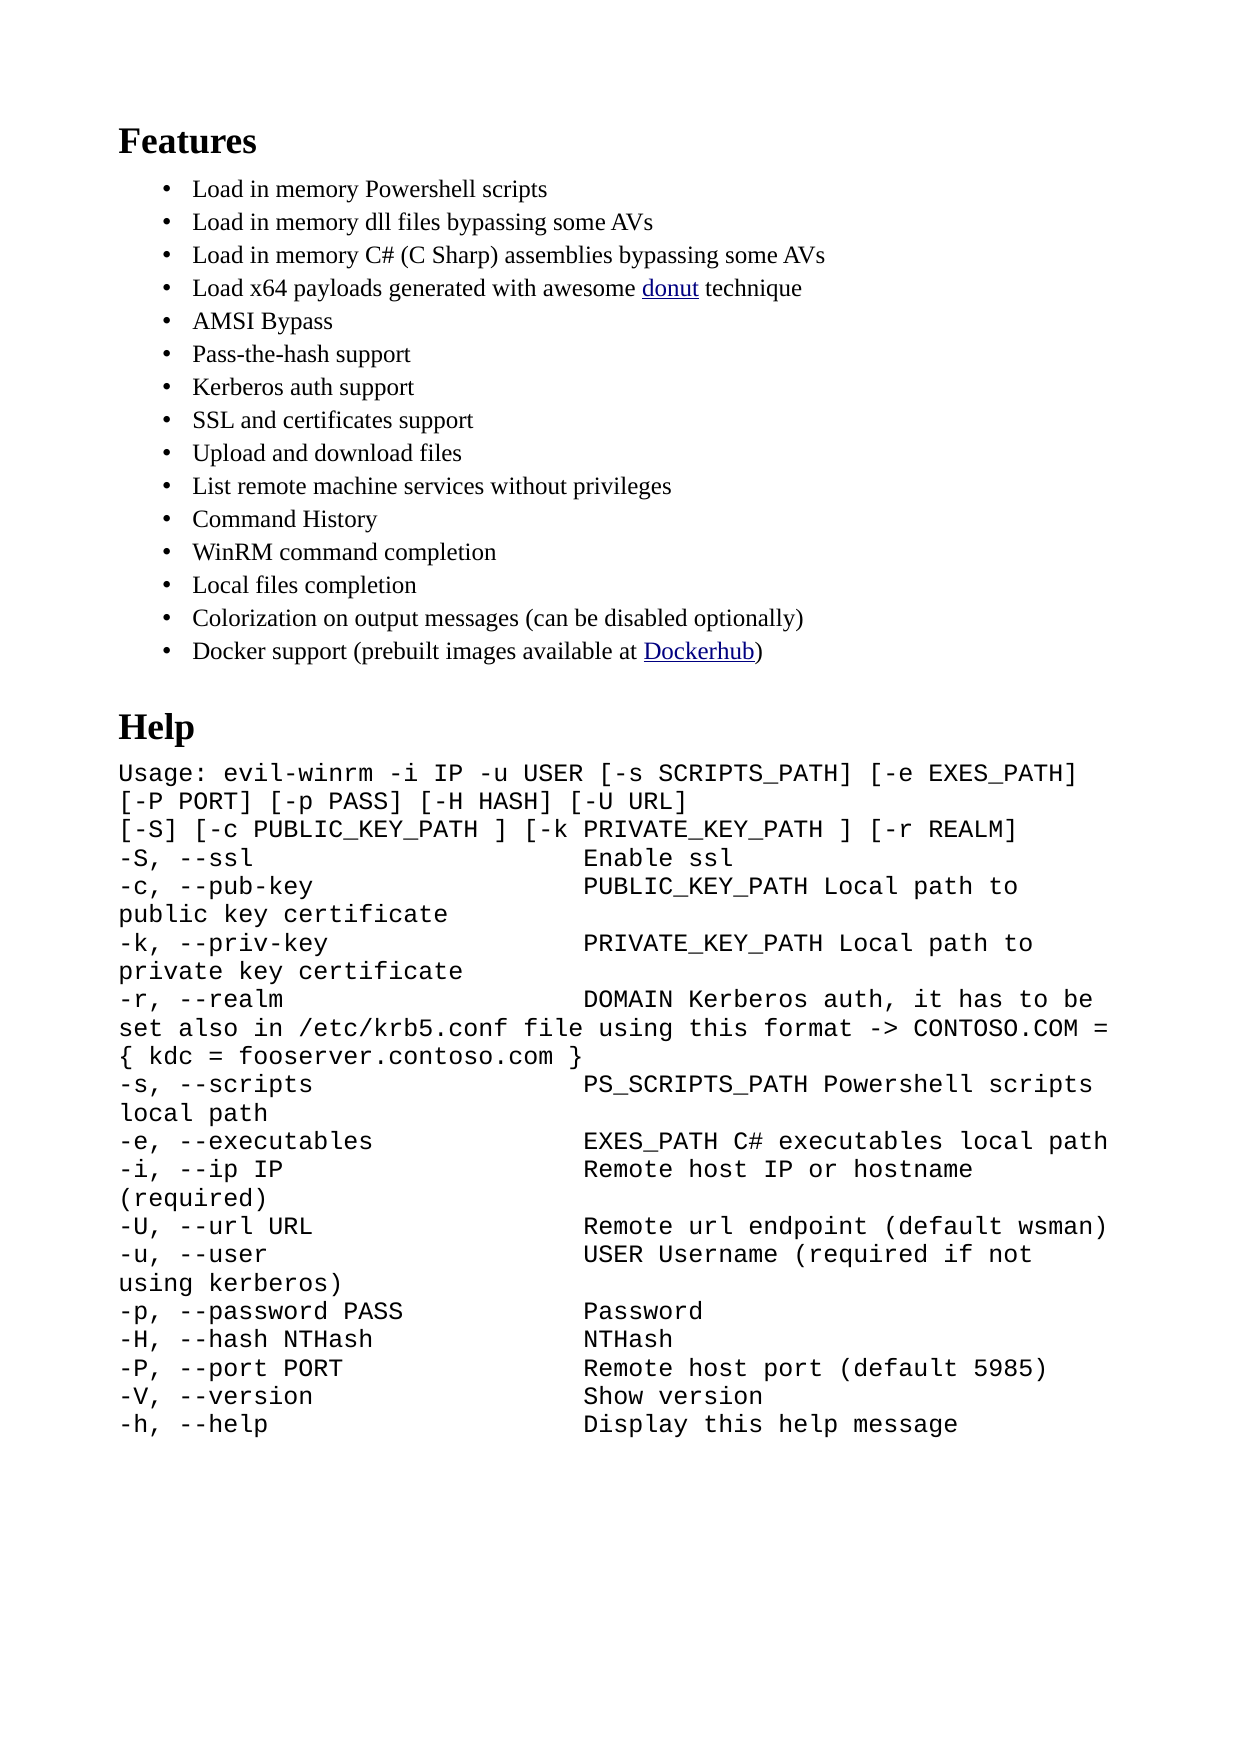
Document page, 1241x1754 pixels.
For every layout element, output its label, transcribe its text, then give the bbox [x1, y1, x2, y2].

list Pass-the-hash support [162, 339, 1122, 368]
list AMSI Bypass [162, 306, 1122, 334]
list Command History [162, 504, 1122, 533]
list Local files completion [162, 570, 1122, 599]
text -k, --priv-key PRIVATE_KEY_PATH Local path to private key certificate [118, 930, 1122, 987]
list Load in memory Powershell scripts [162, 174, 1122, 202]
list Load in memory dll files bypassing some AVs [162, 207, 1122, 236]
text -c, --pub-key PUBLIC_KEY_PATH Local path to public key certificate [118, 873, 1122, 930]
list List remote machine services without privileges [162, 471, 1122, 500]
list SSL and certificates support [162, 405, 1122, 434]
text -i, --ip IP Remote host IP or hostname (required) [118, 1157, 1122, 1213]
list Docker support (prebuilt images available at Dockerhub) [162, 636, 1122, 665]
text -U, --url URL Remote url endpoint (default wsman) [118, 1213, 1122, 1242]
list Load x64 payloads generated with awesome donut technique [162, 273, 1122, 302]
text [-S] [-c PUBLIC_KEY_PATH ] [-k PRIVATE_KEY_PATH ] [-r REALM] [118, 817, 1122, 845]
list Upload and download files [162, 438, 1122, 467]
subtitle Help [118, 704, 1122, 748]
text -s, --scripts PS_SCRIPTS_PATH Powershell scripts local path [118, 1072, 1122, 1128]
text -p, --password PASS Password [118, 1298, 1122, 1327]
text -P, --port PORT Remote host port (default 5985) [118, 1355, 1122, 1383]
text -S, --ssl Enable ssl [118, 845, 1122, 873]
text Usage: evil-winrm -i IP -u USER [-s SCRIPTS_PATH] [-e EXES_PATH] [-P PORT] [-p PASS] [-H HASH] [-U URL] [118, 760, 1122, 817]
subtitle Features [118, 118, 1122, 161]
text -e, --executables EXES_PATH C# executables local path [118, 1128, 1122, 1157]
text -H, --hash NTHash NTHash [118, 1327, 1122, 1355]
text -r, --realm DOMAIN Kerberos auth, it has to be set also in /etc/krb5.conf file using this format -> CONTOSO.COM = { kdc = fooserver.contoso.com } [118, 987, 1122, 1072]
text -V, --version Show version [118, 1383, 1122, 1412]
text -h, --help Display this help message [118, 1412, 1122, 1440]
list Load in memory C# (C Sharp) assemblies bypassing some AVs [162, 240, 1122, 268]
text -u, --user USER Username (required if not using kerberos) [118, 1242, 1122, 1298]
list Kerberos auth support [162, 372, 1122, 401]
list Colorization on output messages (can be disabled optionally) [162, 603, 1122, 632]
list WinRM command completion [162, 537, 1122, 566]
